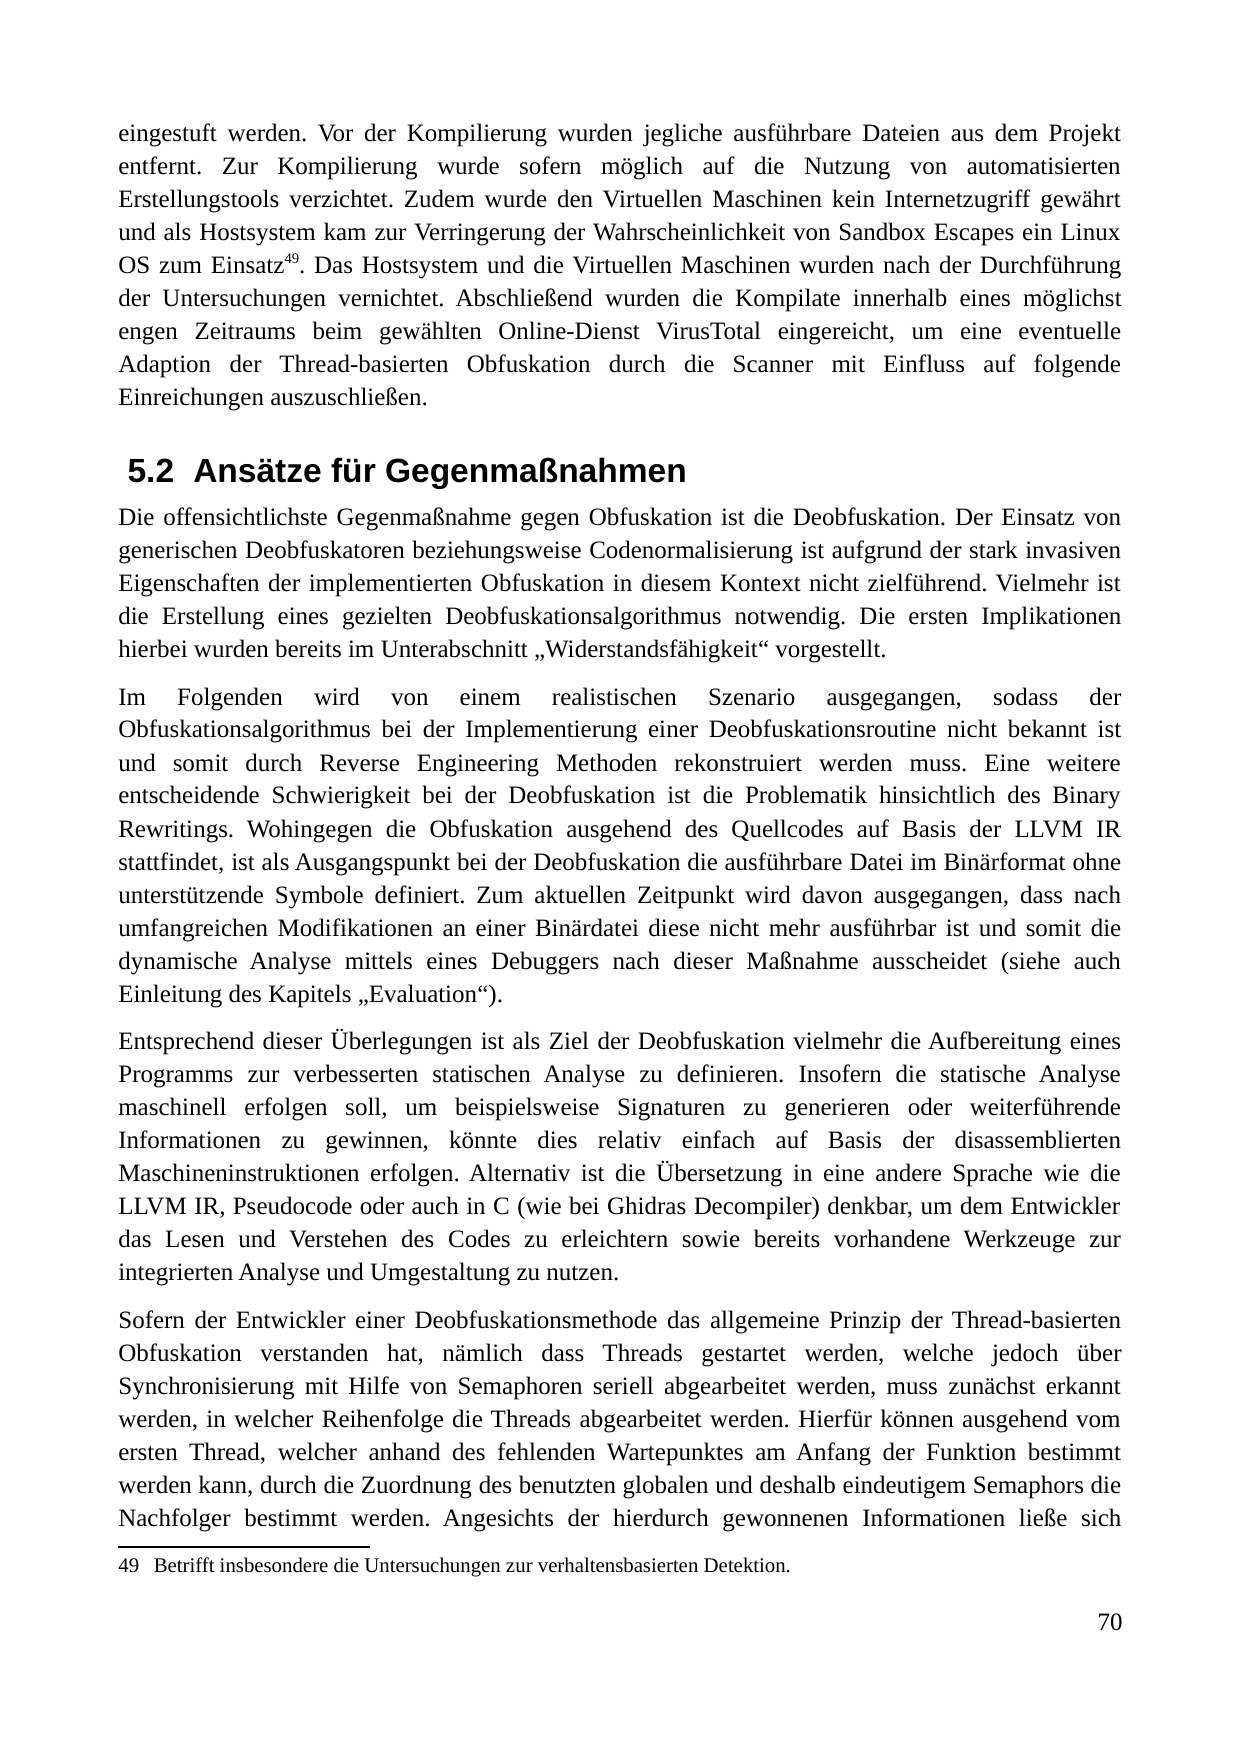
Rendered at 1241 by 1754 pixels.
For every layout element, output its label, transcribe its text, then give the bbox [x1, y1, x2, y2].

text eingestuft werden. Vor der Kompilierung wurden jegliche ausführbare Dateien aus dem Projekt entfernt. Zur Kompilierung wurde sofern möglich auf die Nutzung von automatisierten Erstellungstools verzichtet. Zudem wurde den Virtuellen Maschinen kein Internetzugriff gewährt und als Hostsystem kam zur Verringerung der Wahrscheinlichkeit von Sandbox Escapes ein Linux OS zum Einsatz. Das Hostsystem und die Virtuellen Maschinen wurden nach der Durchführung der Untersuchungen vernichtet. Abschließend wurden die Kompilate innerhalb eines möglichst engen Zeitraums beim gewählten Online-Dienst VirusTotal eingereicht, um eine eventuelle Adaption der Thread-basierten Obfuskation durch die Scanner mit Einfluss auf folgende Einreichungen auszuschließen. [118, 118, 1122, 411]
text Betrifft insbesondere die Untersuchungen zur verhaltensbasierten Detektion. [118, 1553, 1122, 1577]
text Entsprechend dieser Überlegungen ist als Ziel der Deobfuskation vielmehr die Aufbereitung eines Programms zur verbesserten statischen Analyse zu definieren. Insofern die statische Analyse maschinell erfolgen soll, um beispielsweise Signaturen zu generieren oder weiterführende Informationen zu gewinnen, könnte dies relativ einfach auf Basis der disassemblierten Maschineninstruktionen erfolgen. Alternativ ist die Übersetzung in eine andere Sprache wie die LLVM IR, Pseudocode oder auch in C (wie bei Ghidras Decompiler) denkbar, um dem Entwickler das Lesen und Verstehen des Codes zu erleichtern sowie bereits vorhandene Werkzeuge zur integrierten Analyse und Umgestaltung zu nutzen. [118, 1026, 1122, 1286]
text Im Folgenden wird von einem realistischen Szenario ausgegangen, sodass der Obfuskationsalgorithmus bei der Implementierung einer Deobfuskationsroutine nicht bekannt ist und somit durch Reverse Engineering Methoden rekonstruiert werden muss. Eine weitere entscheidende Schwierigkeit bei der Deobfuskation ist die Problematik hinsichtlich des Binary Rewritings. Wohingegen die Obfuskation ausgehend des Quellcodes auf Basis der LLVM IR stattfindet, ist als Ausgangspunkt bei der Deobfuskation die ausführbare Datei im Binärformat ohne unterstützende Symbole definiert. Zum aktuellen Zeitpunkt wird davon ausgegangen, dass nach umfangreichen Modifikationen an einer Binärdatei diese nicht mehr ausführbar ist und somit die dynamische Analyse mittels eines Debuggers nach dieser Maßnahme ausscheidet (siehe auch Einleitung des Kapitels „Evaluation“). [118, 682, 1122, 1007]
text Die offensichtlichste Gegenmaßnahme gegen Obfuskation ist die Deobfuskation. Der Einsatz von generischen Deobfuskatoren beziehungsweise Codenormalisierung ist aufgrund der stark invasiven Eigenschaften der implementierten Obfuskation in diesem Kontext nicht zielführend. Vielmehr ist die Erstellung eines gezielten Deobfuskationsalgorithmus notwendig. Die ersten Implikationen hierbei wurden bereits im Unterabschnitt „Widerstandsfähigkeit“ vorgestellt. [118, 502, 1122, 663]
subtitle Ansätze für Gegenmaßnahmen [118, 451, 1122, 489]
text Sofern der Entwickler einer Deobfuskationsmethode das allgemeine Prinzip der Thread-basierten Obfuskation verstanden hat, nämlich dass Threads gestartet werden, welche jedoch über Synchronisierung mit Hilfe von Semaphoren seriell abgearbeitet werden, muss zunächst erkannt werden, in welcher Reihenfolge die Threads abgearbeitet werden. Hierfür können ausgehend vom ersten Thread, welcher anhand des fehlenden Wartepunktes am Anfang der Funktion bestimmt werden kann, durch die Zuordnung des benutzten globalen und deshalb eindeutigem Semaphors die Nachfolger bestimmt werden. Angesichts der hierdurch gewonnenen Informationen ließe sich [118, 1305, 1122, 1532]
